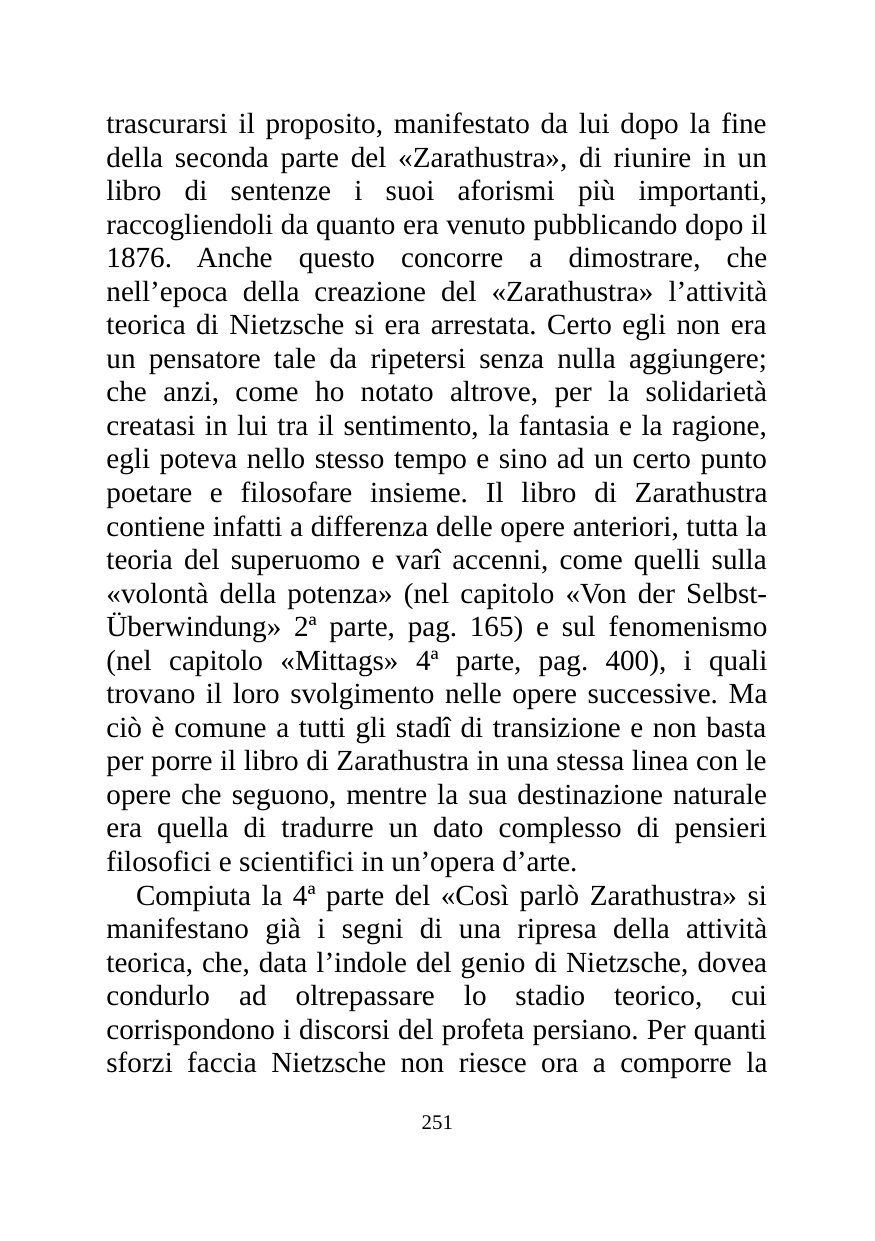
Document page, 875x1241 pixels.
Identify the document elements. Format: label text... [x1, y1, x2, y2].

text Compiuta la 4ª parte del «Così parlò Zarathustra» si manifestano già i segni di una ripresa della attività teorica, che, data l’indole del genio di Nietzsche, dovea condurlo ad oltrepassare lo stadio teorico, cui corrispondono i discorsi del profeta persiano. Per quanti sforzi faccia Nietzsche non riesce ora a comporre la [106, 878, 768, 1079]
text trascurarsi il proposito, manifestato da lui dopo la fine della seconda parte del «Zarathustra», di riunire in un libro di sentenze i suoi aforismi più importanti, raccogliendoli da quanto era venuto pubblicando dopo il 1876. Anche questo concorre a dimostrare, che nell’epoca della creazione del «Zarathustra» l’attività teorica di Nietzsche si era arrestata. Certo egli non era un pensatore tale da ripetersi senza nulla aggiungere; che anzi, come ho notato altrove, per la solidarietà creatasi in lui tra il sentimento, la fantasia e la ragione, egli poteva nello stesso tempo e sino ad un certo punto poetare e filosofare insieme. Il libro di Zarathustra contiene infatti a differenza delle opere anteriori, tutta la teoria del superuomo e varî accenni, come quelli sulla «volontà della potenza» (nel capitolo «Von der Selbst-Überwindung» 2ª parte, pag. 165) e sul fenomenismo (nel capitolo «Mittags» 4ª parte, pag. 400), i quali trovano il loro svolgimento nelle opere successive. Ma ciò è comune a tutti gli stadî di transizione e non basta per porre il libro di Zarathustra in una stessa linea con le opere che seguono, mentre la sua destinazione naturale era quella di tradurre un dato complesso di pensieri filosofici e scientifici in un’opera d’arte. [106, 106, 768, 878]
